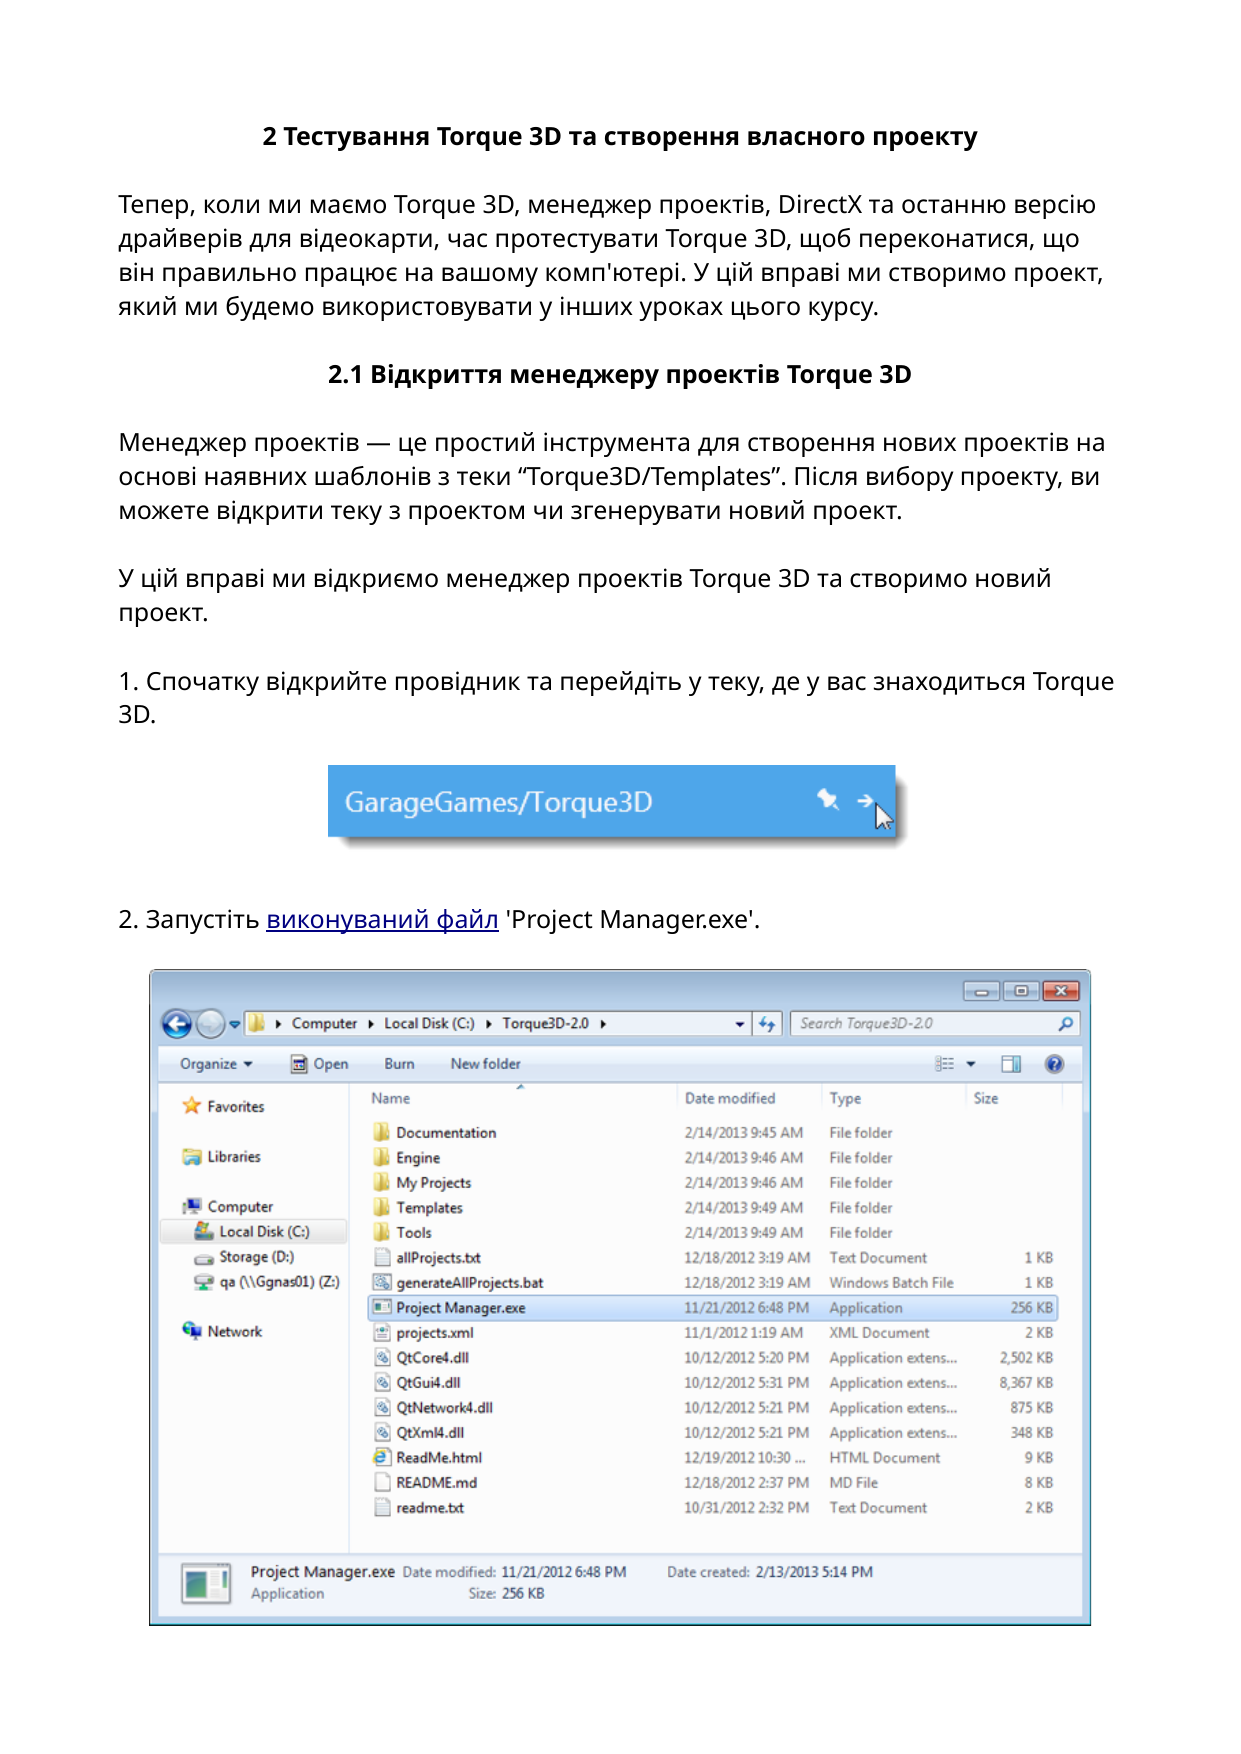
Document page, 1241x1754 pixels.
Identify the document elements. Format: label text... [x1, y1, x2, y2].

picture [328, 765, 913, 856]
text 2 Тестування Torque 3D та створення власного проекту [118, 118, 1122, 152]
text У цій вправі ми відкриємо менеджер проектів Torque 3D та створимо новий проект. [118, 561, 1122, 629]
text 2.1 Відкриття менеджеру проектів Torque 3D [118, 357, 1122, 391]
picture [149, 969, 1092, 1626]
text Менеджер проектів — це простий інструмента для створення нових проектів на основі наявних шаблонів з теки “Torque3D/Templates”. Після вибору проекту, ви можете відкрити теку з проектом чи згенерувати новий проект. [118, 425, 1122, 527]
text 1. Спочатку відкрийте провідник та перейдіть у теку, де у вас знаходиться Torque 3D. [118, 663, 1122, 731]
text Тепер, коли ми маємо Torque 3D, менеджер проектів, DirectX та останню версію драйверів для відеокарти, час протестувати Torque 3D, щоб переконатися, що він правильно працює на вашому комп'ютері. У цій вправі ми створимо проект, який ми будемо використовувати у інших уроках цього курсу. [118, 186, 1122, 322]
text 2. Запустіть виконуваний файл 'Project Manager.exe'. [118, 902, 1122, 936]
